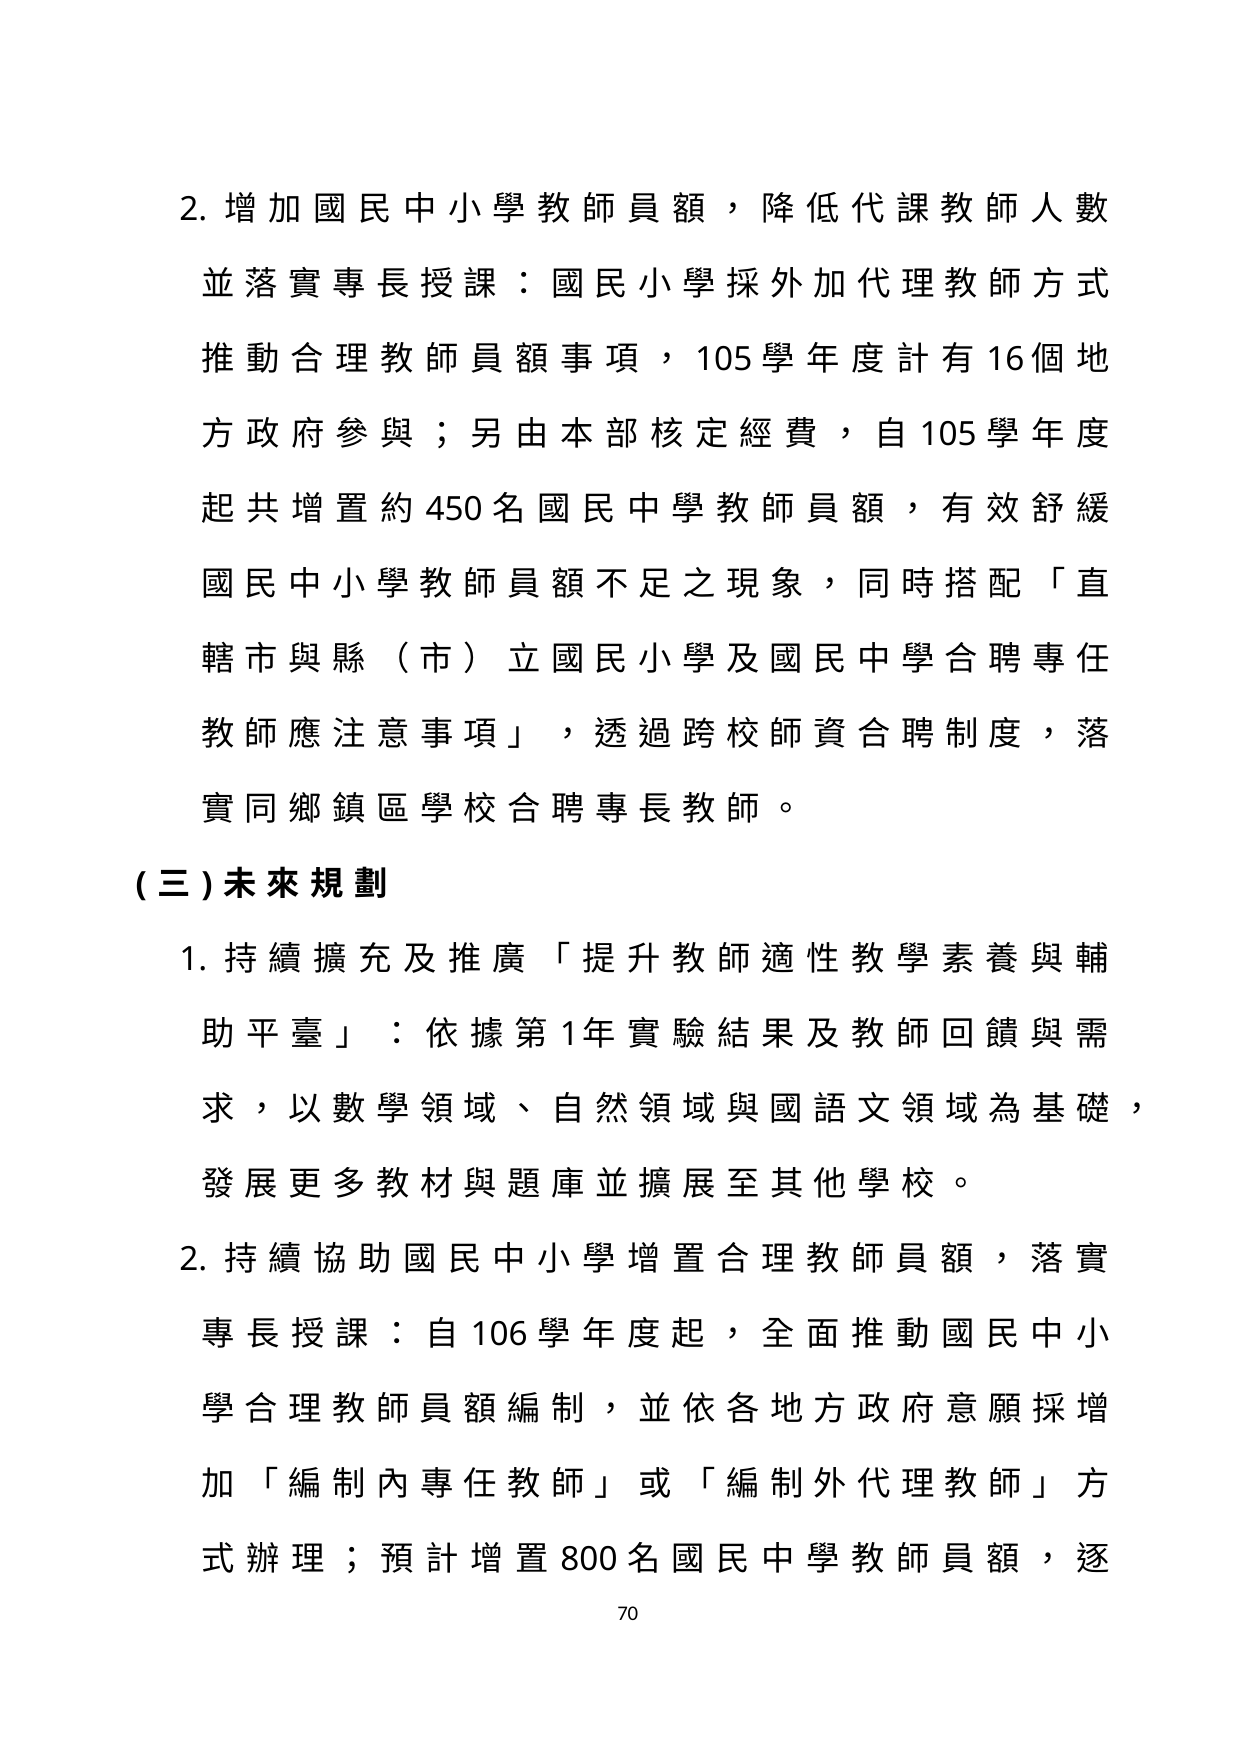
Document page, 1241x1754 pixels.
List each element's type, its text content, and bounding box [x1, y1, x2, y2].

text (三)未來規劃 [135, 837, 1120, 912]
text 1.持續擴充及推廣「提升教師適性教學素養與輔助平臺」：依據第1年實驗結果及教師回饋與需求，以數學領域、自然領域與國語文領域為基礎，發展更多教材與題庫並擴展至其他學校。 [165, 912, 1120, 1212]
text 2.持續協助國民中小學增置合理教師員額，落實專長授課：自106學年度起，全面推動國民中小學合理教師員額編制，並依各地方政府意願採增加「編制內專任教師」或「編制外代理教師」方式辦理；預計增置800名國民中學教師員額，逐 [165, 1212, 1120, 1587]
text 2.增加國民中小學教師員額，降低代課教師人數並落實專長授課：國民小學採外加代理教師方式推動合理教師員額事項，105學年度計有16個地方政府參與；另由本部核定經費，自105學年度起共增置約450名國民中學教師員額，有效舒緩國民中小學教師員額不足之現象，同時搭配「直轄市與縣（市）立國民小學及國民中學合聘專任教師應注意事項」，透過跨校師資合聘制度，落實同鄉鎮區學校合聘專長教師。 [165, 162, 1120, 837]
